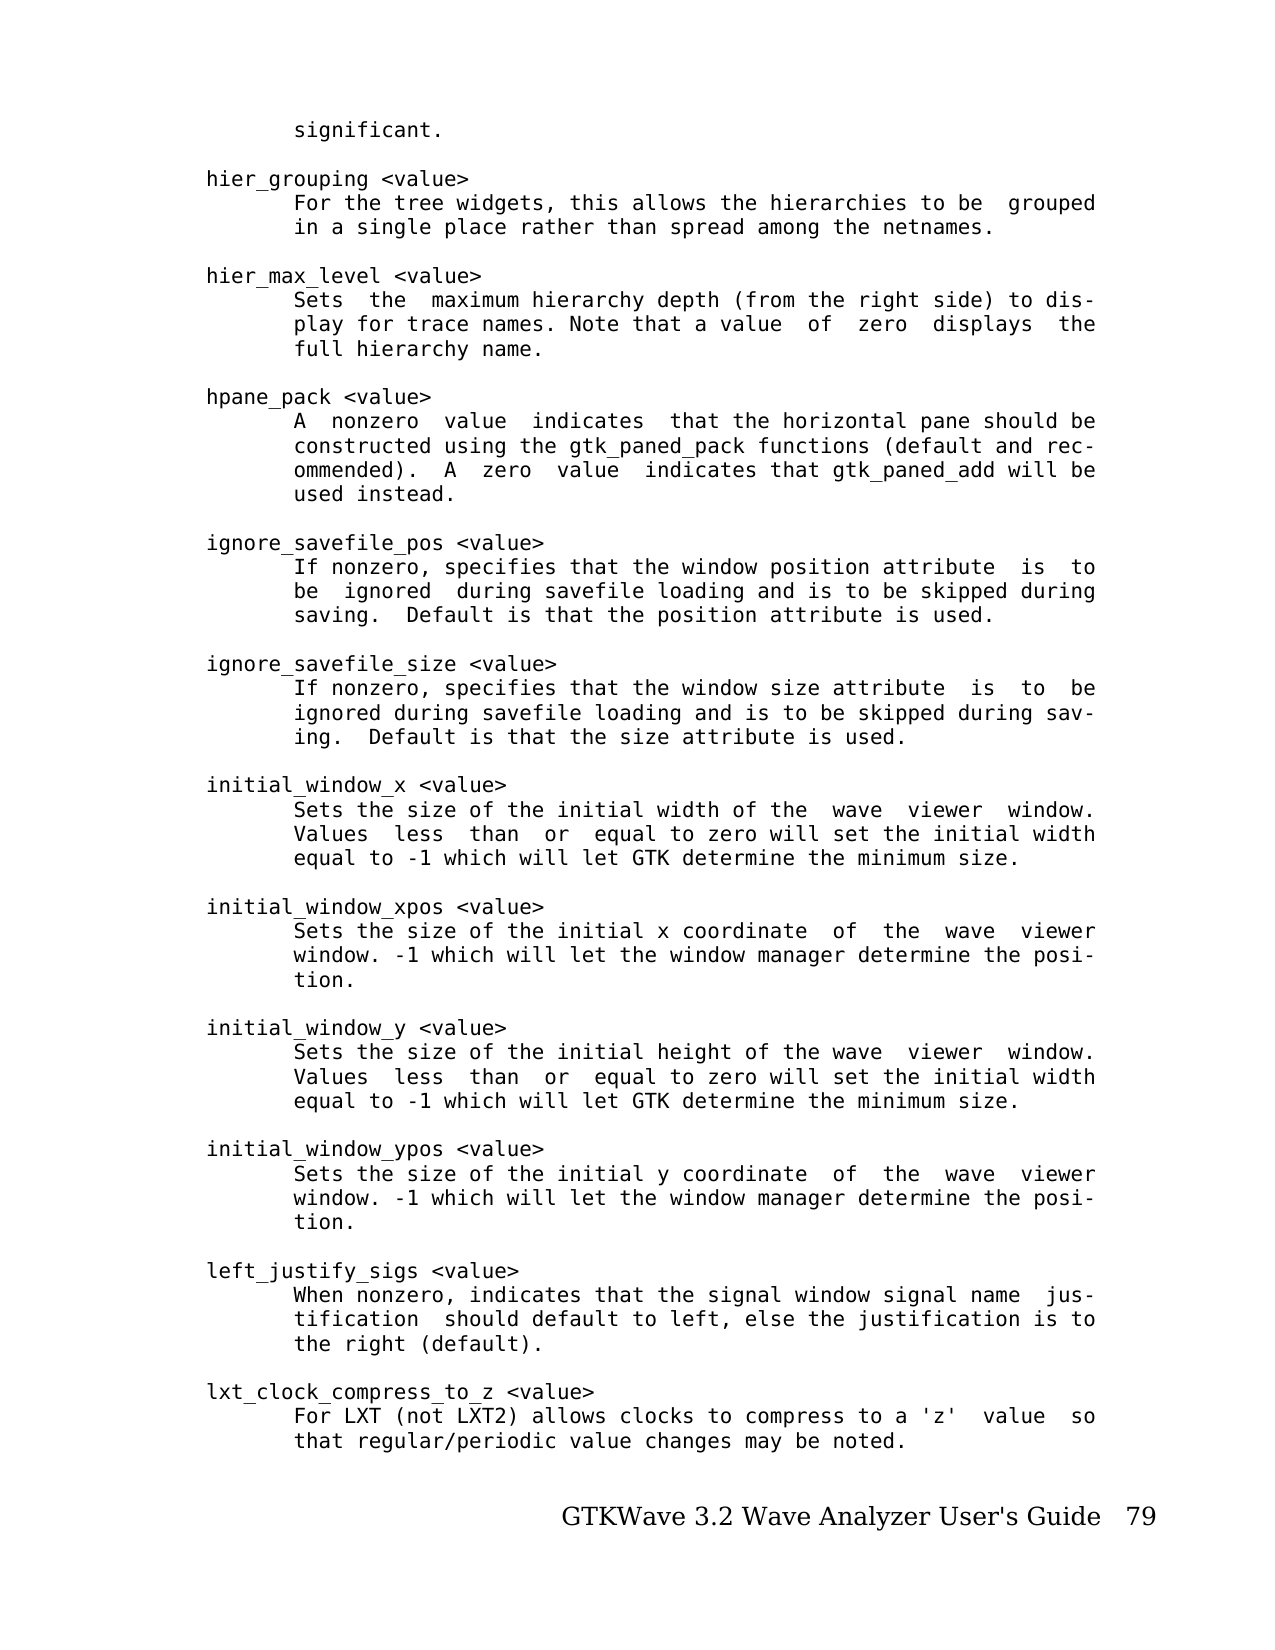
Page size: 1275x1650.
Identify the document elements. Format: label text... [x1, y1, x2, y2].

text Sets the size of the initial height of the wave viewer window. [118, 1040, 1157, 1065]
text ing. Default is that the size attribute is used. [118, 725, 1157, 749]
text tification should default to left, else the justification is to [118, 1307, 1157, 1332]
text equal to -1 which will let GTK determine the minimum size. [118, 1089, 1157, 1113]
text initial_window_x <value> [118, 773, 1157, 798]
text Sets the maximum hierarchy depth (from the right side) to dis- [118, 288, 1157, 312]
text ommended). A zero value indicates that gtk_paned_add will be [118, 458, 1157, 482]
text Values less than or equal to zero will set the initial width [118, 1065, 1157, 1089]
text constructed using the gtk_paned_pack functions (default and rec- [118, 434, 1157, 458]
text ignore_savefile_size <value> [118, 652, 1157, 676]
text hier_max_level <value> [118, 264, 1157, 288]
text Sets the size of the initial width of the wave viewer window. [118, 798, 1157, 822]
text tion. [118, 1210, 1157, 1234]
text that regular/periodic value changes may be noted. [118, 1429, 1157, 1453]
text significant. [118, 118, 1157, 142]
text Values less than or equal to zero will set the initial width [118, 822, 1157, 846]
text If nonzero, specifies that the window position attribute is to [118, 555, 1157, 579]
text ignored during savefile loading and is to be skipped during sav- [118, 701, 1157, 725]
text hpane_pack <value> [118, 385, 1157, 409]
text be ignored during savefile loading and is to be skipped during [118, 579, 1157, 603]
text in a single place rather than spread among the netnames. [118, 215, 1157, 239]
text used instead. [118, 482, 1157, 506]
text window. -1 which will let the window manager determine the posi- [118, 943, 1157, 968]
text hier_grouping <value> [118, 167, 1157, 191]
text Sets the size of the initial x coordinate of the wave viewer [118, 919, 1157, 943]
text initial_window_xpos <value> [118, 895, 1157, 919]
text tion. [118, 968, 1157, 992]
text A nonzero value indicates that the horizontal pane should be [118, 409, 1157, 434]
text the right (default). [118, 1332, 1157, 1356]
text play for trace names. Note that a value of zero displays the [118, 312, 1157, 337]
text equal to -1 which will let GTK determine the minimum size. [118, 846, 1157, 871]
text window. -1 which will let the window manager determine the posi- [118, 1186, 1157, 1210]
text left_justify_sigs <value> [118, 1259, 1157, 1283]
text ignore_savefile_pos <value> [118, 531, 1157, 555]
text initial_window_y <value> [118, 1016, 1157, 1040]
text Sets the size of the initial y coordinate of the wave viewer [118, 1162, 1157, 1186]
text When nonzero, indicates that the signal window signal name jus- [118, 1283, 1157, 1307]
text full hierarchy name. [118, 337, 1157, 361]
text initial_window_ypos <value> [118, 1137, 1157, 1162]
text If nonzero, specifies that the window size attribute is to be [118, 676, 1157, 701]
text lxt_clock_compress_to_z <value> [118, 1380, 1157, 1404]
text saving. Default is that the position attribute is used. [118, 603, 1157, 628]
text For the tree widgets, this allows the hierarchies to be grouped [118, 191, 1157, 215]
text For LXT (not LXT2) allows clocks to compress to a 'z' value so [118, 1404, 1157, 1429]
